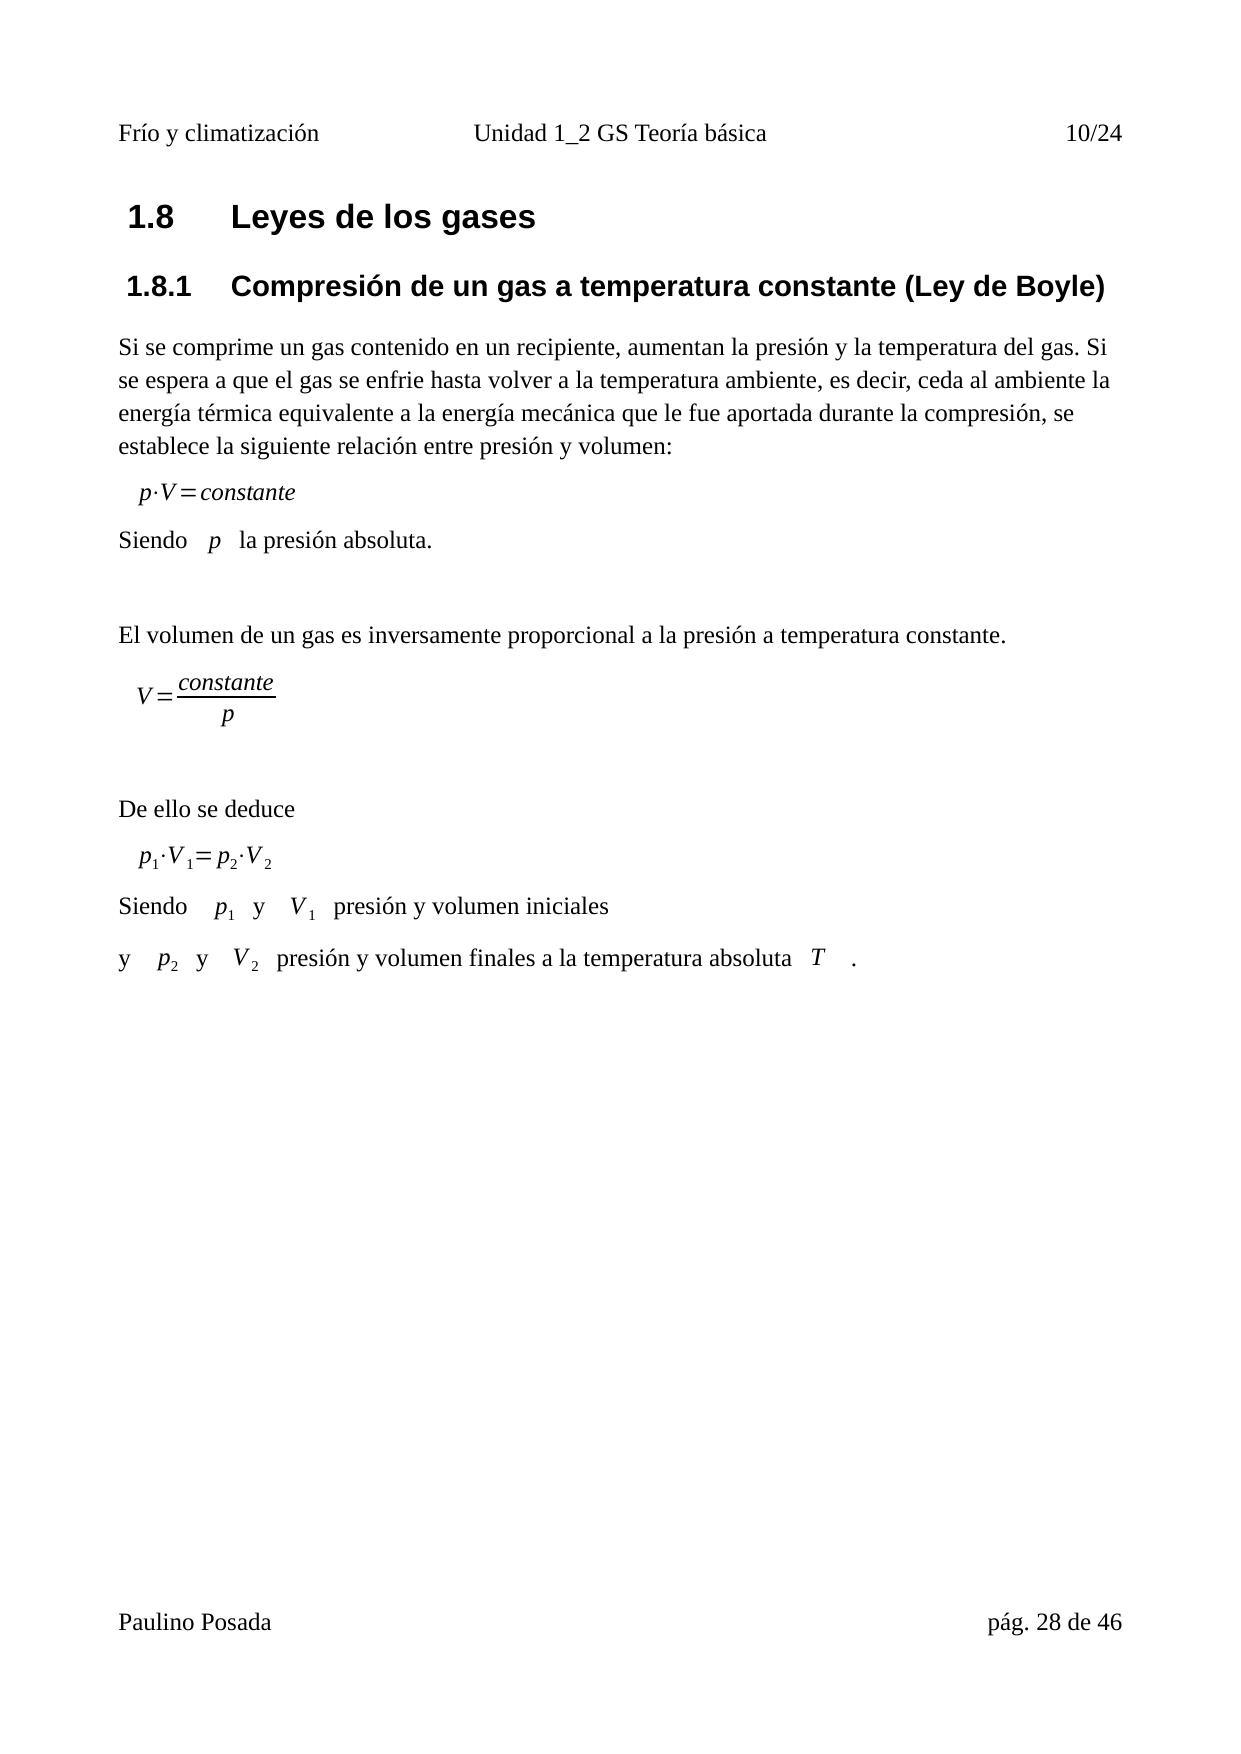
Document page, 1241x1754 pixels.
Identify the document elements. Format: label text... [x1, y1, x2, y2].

subtitle Compresión de un gas a temperatura constante (Ley de Boyle) [118, 269, 1122, 303]
text Si se comprime un gas contenido en un recipiente, aumentan la presión y la temperatura del gas. Si se espera a que el gas se enfrie hasta volver a la temperatura ambiente, es decir, ceda al ambiente la energía térmica equivalente a la energía mecánica que le fue aportada durante la compresión, se establece la siguiente relación entre presión y volumen: [118, 332, 1122, 460]
text Siendo y presión y volumen iniciales [118, 891, 1122, 924]
text y y presión y volumen finales a la temperatura absoluta . [118, 943, 1122, 975]
text De ello se deduce [118, 794, 1122, 822]
subtitle Leyes de los gases [118, 197, 1122, 236]
text El volumen de un gas es inversamente proporcional a la presión a temperatura constante. [118, 621, 1122, 649]
text Siendola presión absoluta. [118, 525, 1122, 554]
